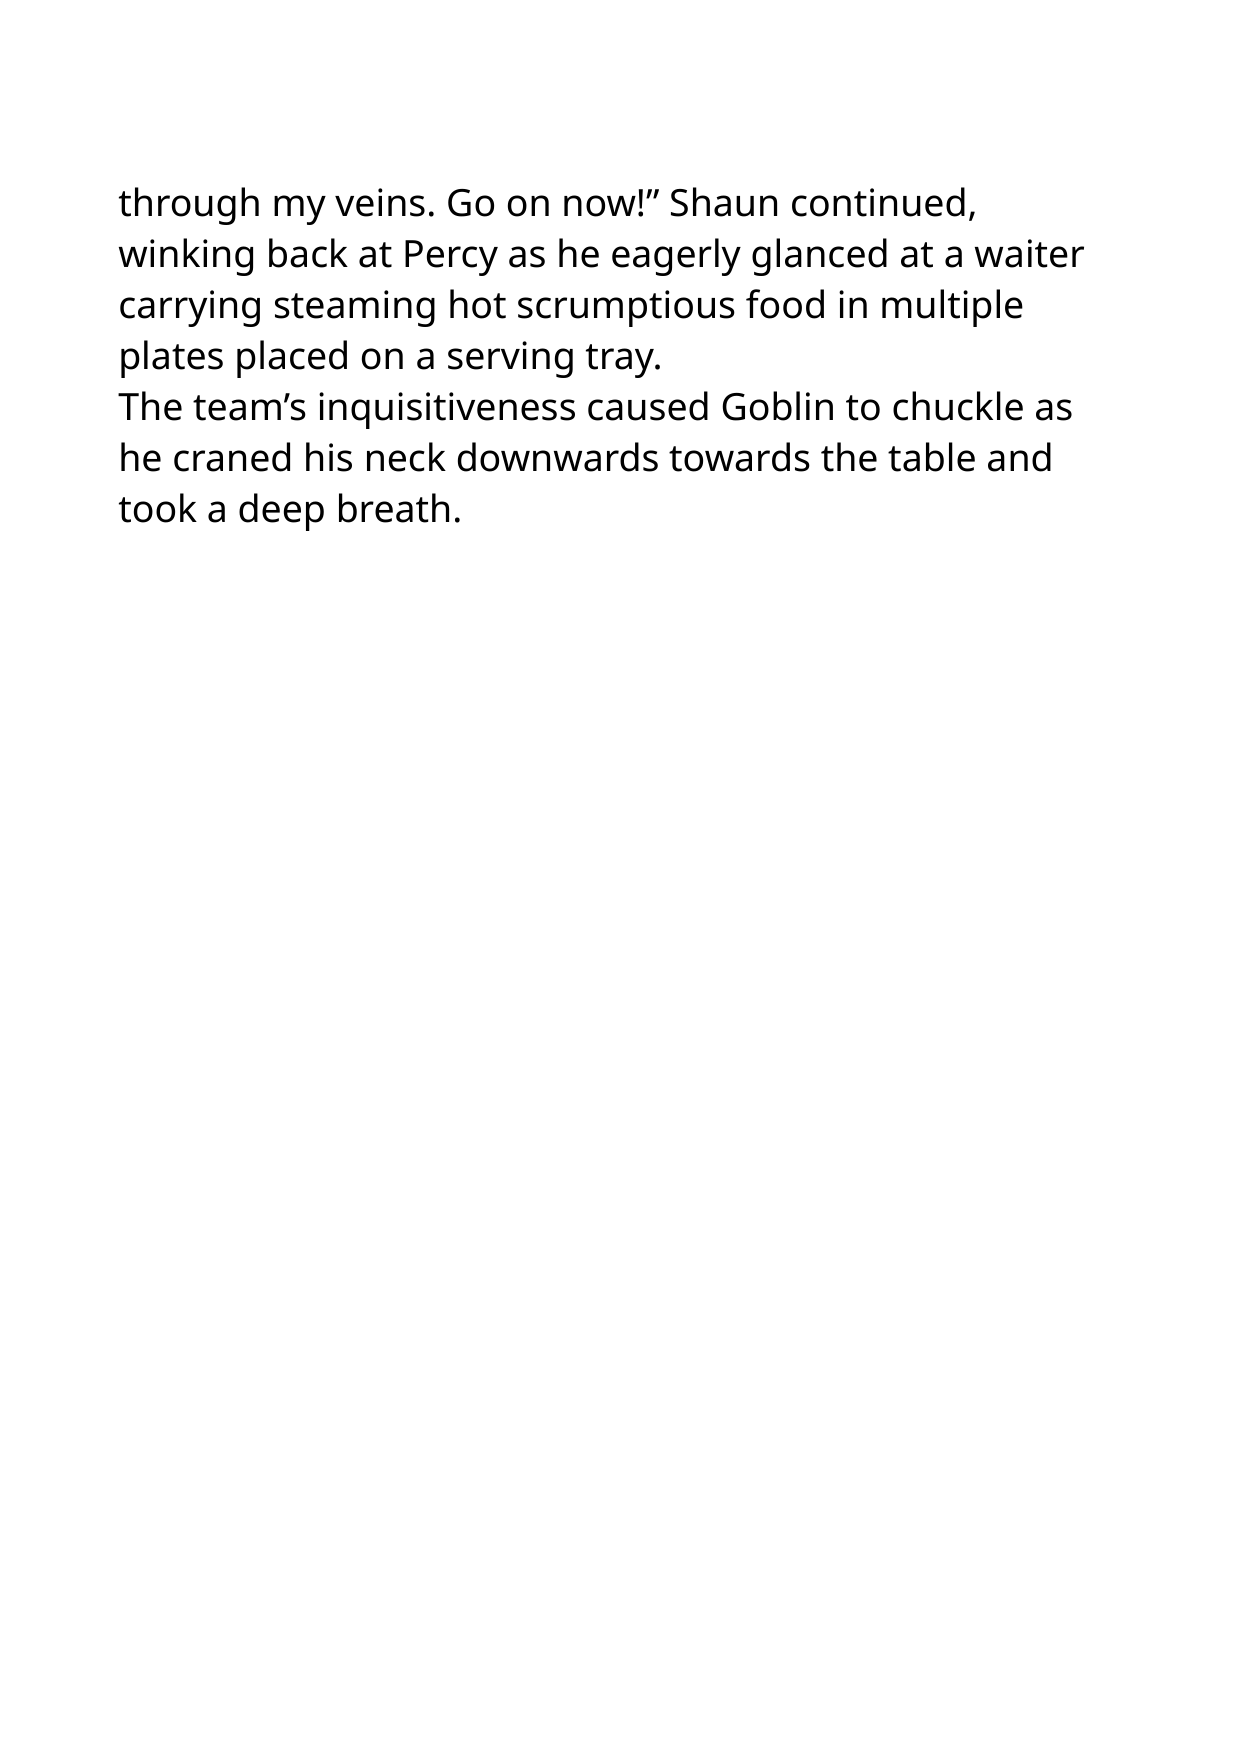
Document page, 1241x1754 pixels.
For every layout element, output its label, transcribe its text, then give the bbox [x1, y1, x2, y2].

text through my veins. Go on now!” Shaun continued, winking back at Percy as he eagerly glanced at a waiter carrying steaming hot scrumptious food in multiple plates placed on a serving tray. [118, 176, 1122, 381]
text The team’s inquisitiveness caused Goblin to chuckle as he craned his neck downwards towards the table and took a deep breath. [118, 381, 1122, 534]
